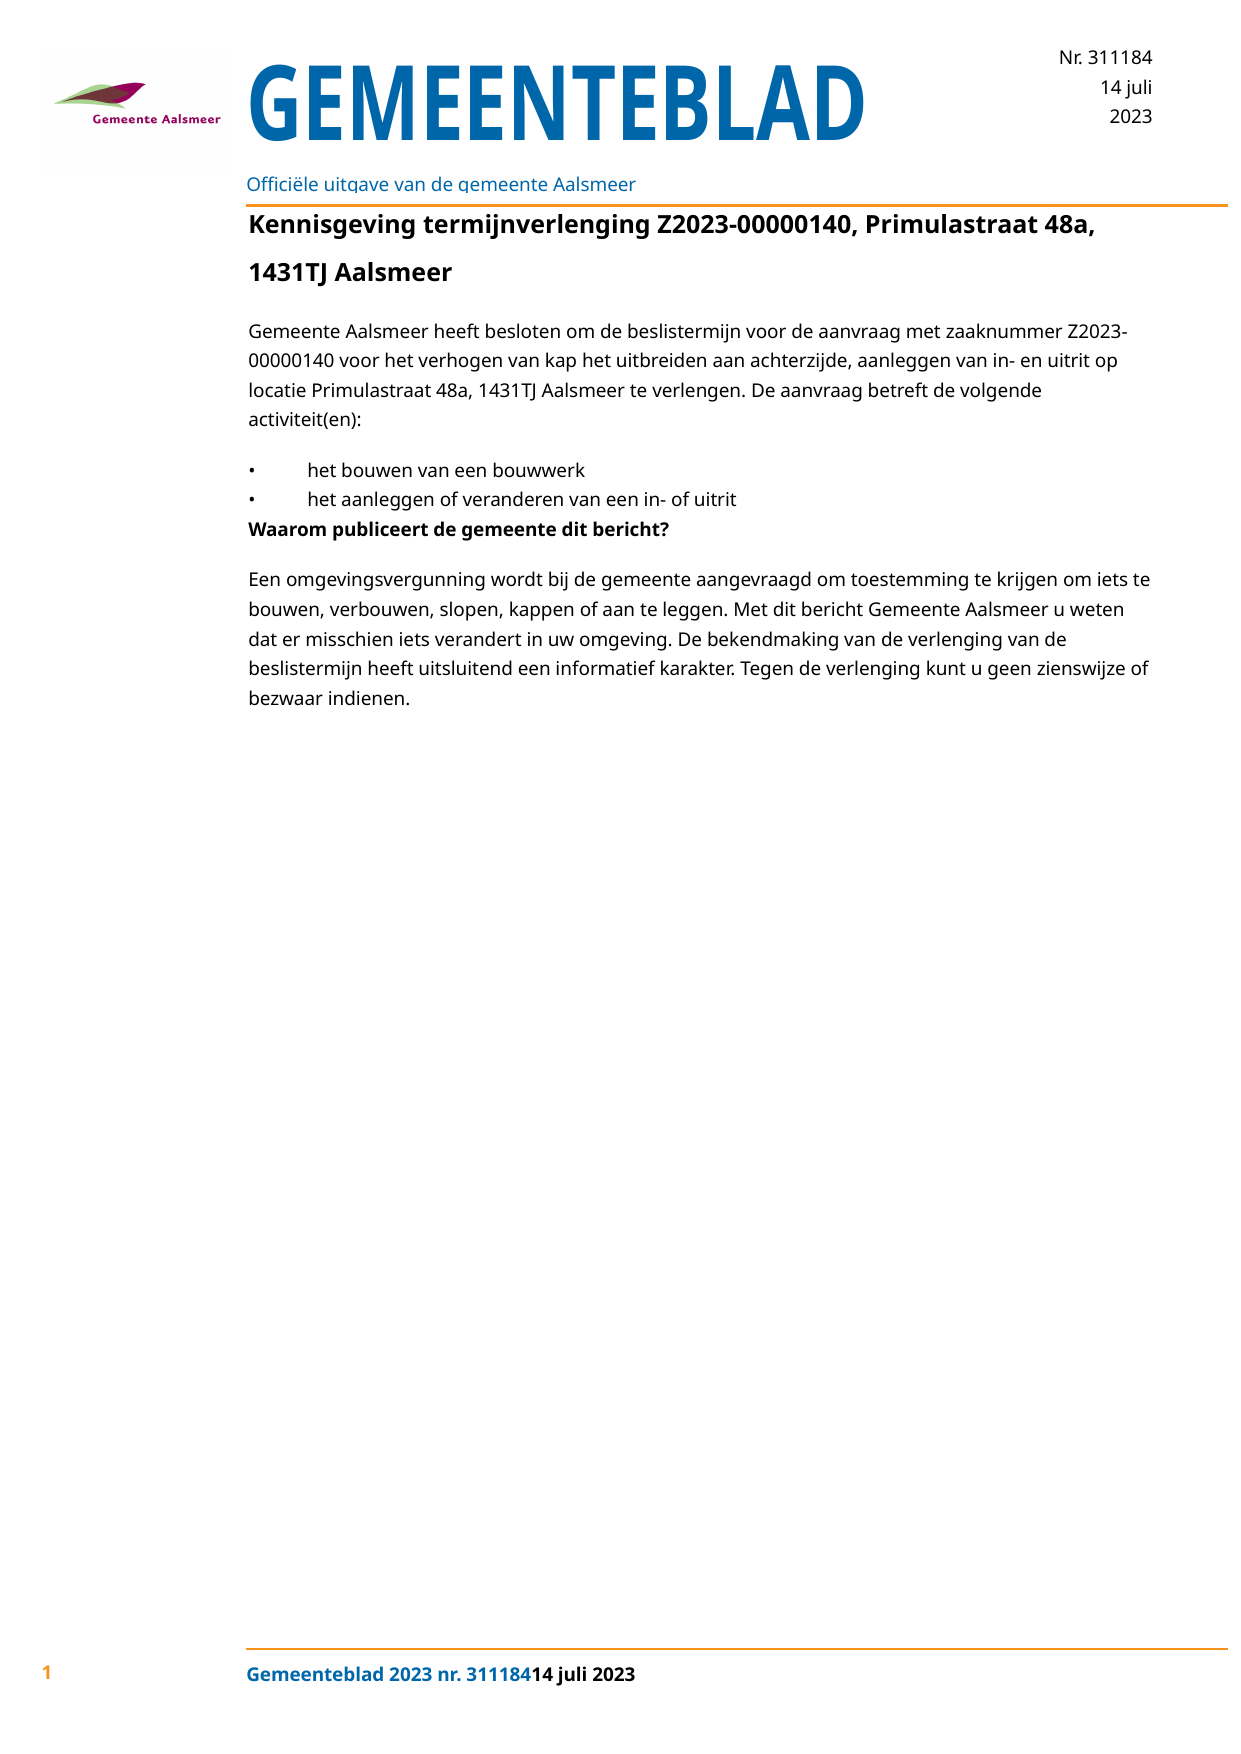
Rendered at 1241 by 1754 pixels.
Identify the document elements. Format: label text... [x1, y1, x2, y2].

picture [41, 47, 231, 172]
text Kennisgeving termijnverlenging Z2023-00000140, Primulastraat 48a, 1431TJ Aalsmeer [248, 207, 1152, 288]
list het aanleggen of veranderen van een in- of uitrit [248, 487, 1152, 512]
list het bouwen van een bouwwerk [248, 457, 1152, 483]
text Gemeente Aalsmeer heeft besloten om de beslistermijn voor de aanvraag met zaaknummer Z2023-00000140 voor het verhogen van kap het uitbreiden aan achterzijde, aanleggen van in- en uitrit op locatie Primulastraat 48a, 1431TJ Aalsmeer te verlengen. De aanvraag betreft de volgende activiteit(en): [248, 318, 1152, 432]
text Waarom publiceert de gemeente dit bericht? [248, 516, 1152, 542]
text Een omgevingsvergunning wordt bij de gemeente aangevraagd om toestemming te krijgen om iets te bouwen, verbouwen, slopen, kappen of aan te leggen. Met dit bericht Gemeente Aalsmeer u weten dat er misschien iets verandert in uw omgeving. De bekendmaking van de verlenging van de beslistermijn heeft uitsluitend een informatief karakter. Tegen de verlenging kunt u geen zienswijze of bezwaar indienen. [248, 567, 1152, 711]
